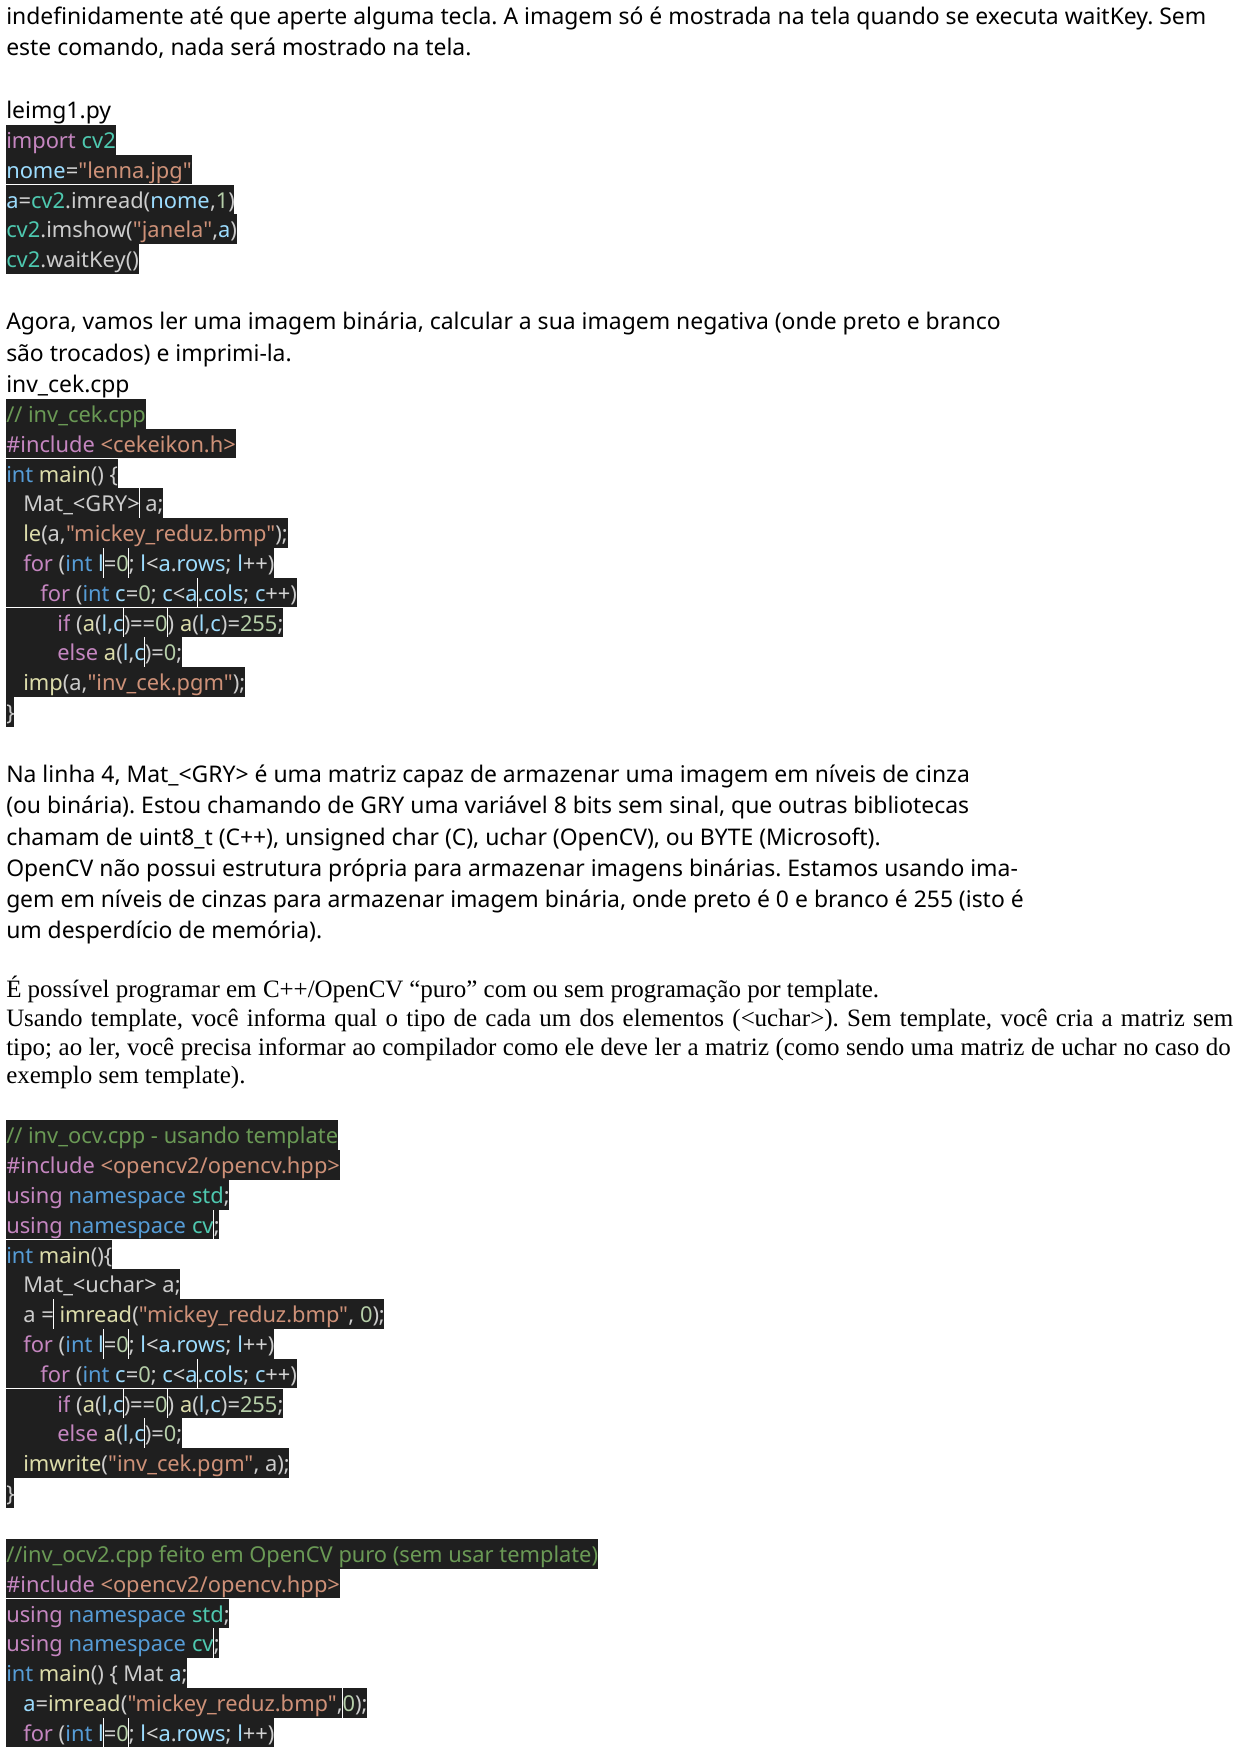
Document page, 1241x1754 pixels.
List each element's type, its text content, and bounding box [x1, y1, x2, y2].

text Mat_<uchar> a; [6, 1269, 1234, 1299]
text } [6, 1478, 1234, 1508]
text //inv_ocv2.cpp feito em OpenCV puro (sem usar template) [6, 1539, 1234, 1569]
text um desperdício de memória). [6, 914, 1234, 945]
text // inv_ocv.cpp - usando template [6, 1120, 1234, 1150]
text using namespace cv; [6, 1210, 1234, 1239]
text Na linha 4, Mat_<GRY> é uma matriz capaz de armazenar uma imagem em níveis de cinza [6, 758, 1234, 789]
text É possível programar em C++/OpenCV “puro” com ou sem programação por template. [6, 974, 1234, 1003]
text a = imread("mickey_reduz.bmp", 0); [6, 1299, 1234, 1329]
text são trocados) e imprimi-la. [6, 336, 1234, 368]
text if (a(l,c)==0) a(l,c)=255; [6, 607, 1234, 637]
text le(a,"mickey_reduz.bmp"); [6, 518, 1234, 548]
text for (int l=0; l<a.rows; l++) [6, 548, 1234, 578]
text imwrite("inv_cek.pgm", a); [6, 1448, 1234, 1478]
text gem em níveis de cinzas para armazenar imagem binária, onde preto é 0 e branco é 255 (isto é [6, 883, 1234, 914]
text #include <cekeikon.h> [6, 429, 1234, 458]
text int main() { [6, 458, 1234, 488]
text using namespace cv; [6, 1628, 1234, 1658]
text #include <opencv2/opencv.hpp> [6, 1150, 1234, 1180]
text nome="lenna.jpg" [6, 155, 1234, 184]
text imp(a,"inv_cek.pgm"); [6, 667, 1234, 697]
text #include <opencv2/opencv.hpp> [6, 1569, 1234, 1598]
text for (int c=0; c<a.cols; c++) [6, 578, 1234, 607]
text a=imread("mickey_reduz.bmp",0); [6, 1688, 1234, 1718]
text using namespace std; [6, 1180, 1234, 1210]
text else a(l,c)=0; [6, 637, 1234, 667]
text cv2.waitKey() [6, 244, 1234, 274]
text using namespace std; [6, 1598, 1234, 1628]
text int main() { Mat a; [6, 1658, 1234, 1688]
text for (int l=0; l<a.rows; l++) [6, 1329, 1234, 1359]
text } [6, 697, 1234, 727]
text (ou binária). Estou chamando de GRY uma variável 8 bits sem sinal, que outras bibliotecas [6, 789, 1234, 820]
text import cv2 [6, 125, 1234, 155]
text Agora, vamos ler uma imagem binária, calcular a sua imagem negativa (onde preto e branco [6, 305, 1234, 336]
text else a(l,c)=0; [6, 1418, 1234, 1448]
text if (a(l,c)==0) a(l,c)=255; [6, 1388, 1234, 1418]
text for (int c=0; c<a.cols; c++) [6, 1359, 1234, 1388]
text Usando template, você informa qual o tipo de cada um dos elementos (<uchar>). Sem template, você cria a matriz sem tipo; ao ler, você precisa informar ao compilador como ele deve ler a matriz (como sendo uma matriz de uchar no caso do exemplo sem template). [6, 1003, 1234, 1089]
text // inv_cek.cpp [6, 399, 1234, 429]
text indefinidamente até que aperte alguma tecla. A imagem só é mostrada na tela quando se executa waitKey. Sem este comando, nada será mostrado na tela. [6, 0, 1234, 62]
text Mat_<GRY> a; [6, 488, 1234, 518]
text leimg1.py [6, 94, 1234, 125]
text inv_cek.cpp [6, 368, 1234, 399]
text OpenCV não possui estrutura própria para armazenar imagens binárias. Estamos usando ima- [6, 852, 1234, 883]
text int main(){ [6, 1239, 1234, 1269]
text cv2.imshow("janela",a) [6, 214, 1234, 244]
text chamam de uint8_t (C++), unsigned char (C), uchar (OpenCV), ou BYTE (Microsoft). [6, 820, 1234, 852]
text a=cv2.imread(nome,1) [6, 184, 1234, 214]
text for (int l=0; l<a.rows; l++) [6, 1718, 1234, 1747]
